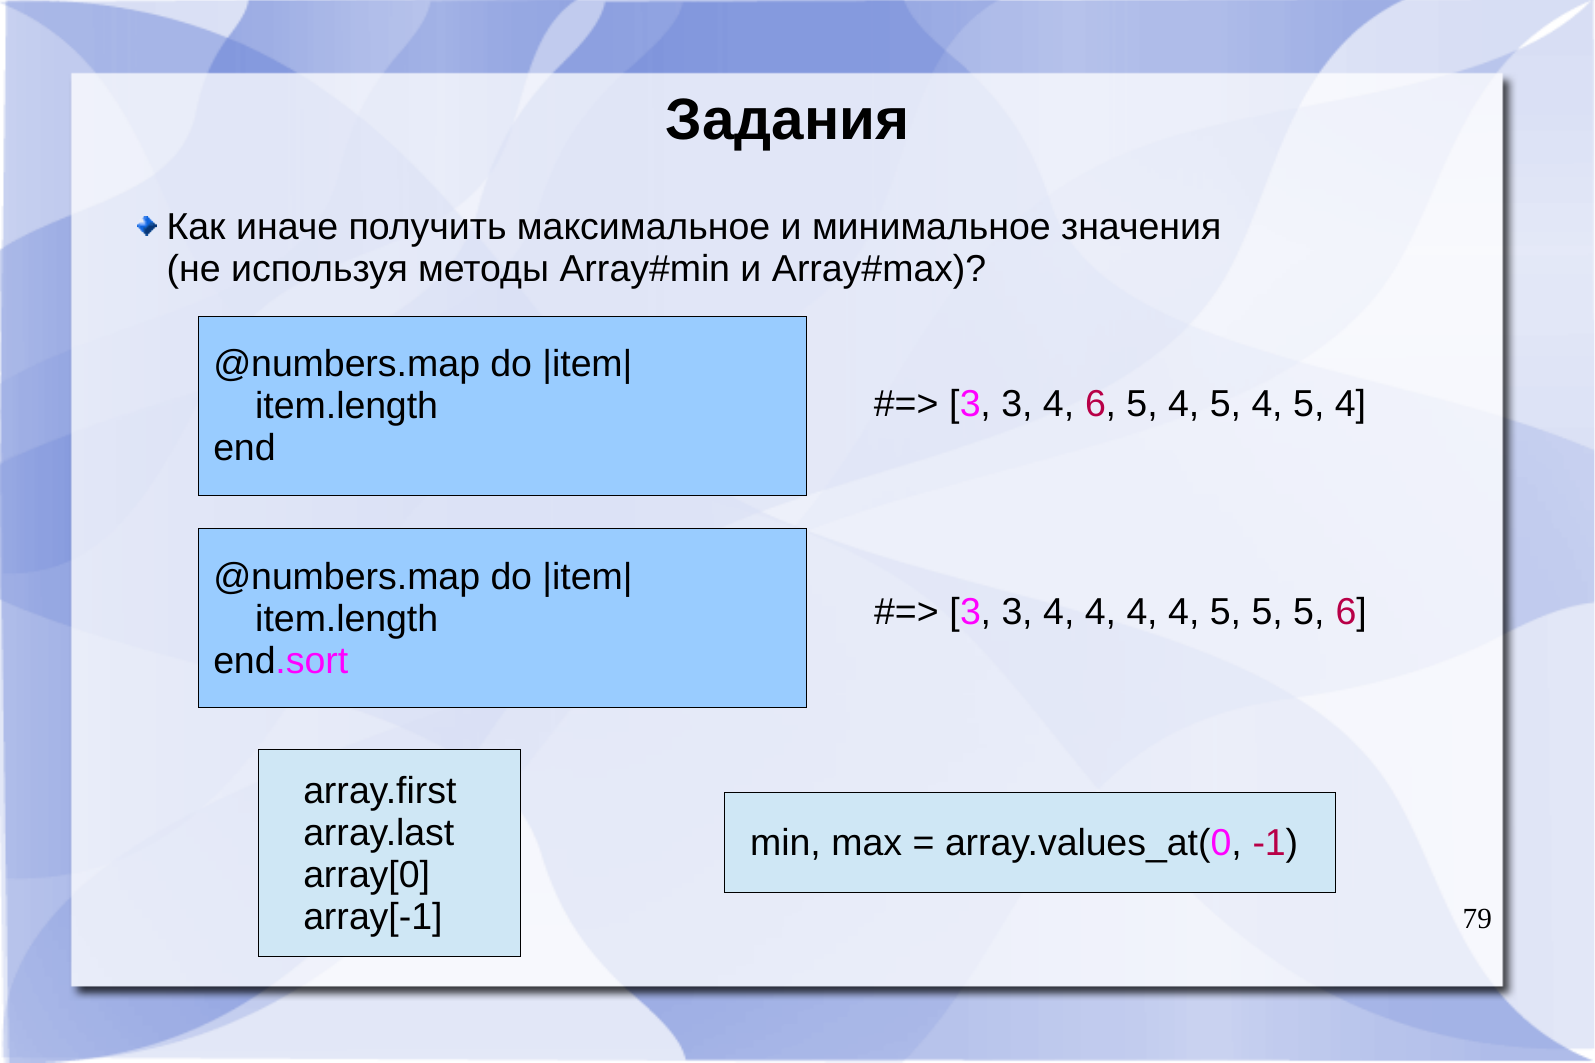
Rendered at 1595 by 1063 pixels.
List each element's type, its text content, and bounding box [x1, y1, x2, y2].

text_box min, max = array.values_at(0, -1) [724, 792, 1336, 893]
picture [0, 0, 1595, 1063]
text_box array.first array.last array[0] array[-1] [258, 749, 521, 957]
text_box #=> [3, 3, 4, 4, 4, 4, 5, 5, 5, 6] [859, 583, 1423, 640]
text_box @numbers.map do |item| item.length end.sort [198, 528, 807, 708]
text_box @numbers.map do |item| item.length end [198, 316, 807, 496]
text_box Как иначе получить максимальное и минимальное значения (не используя методы Array#min и Array#max)? [122, 197, 1426, 297]
text_box #=> [3, 3, 4, 6, 5, 4, 5, 4, 5, 4] [859, 375, 1382, 433]
title Задания [75, 75, 1501, 164]
